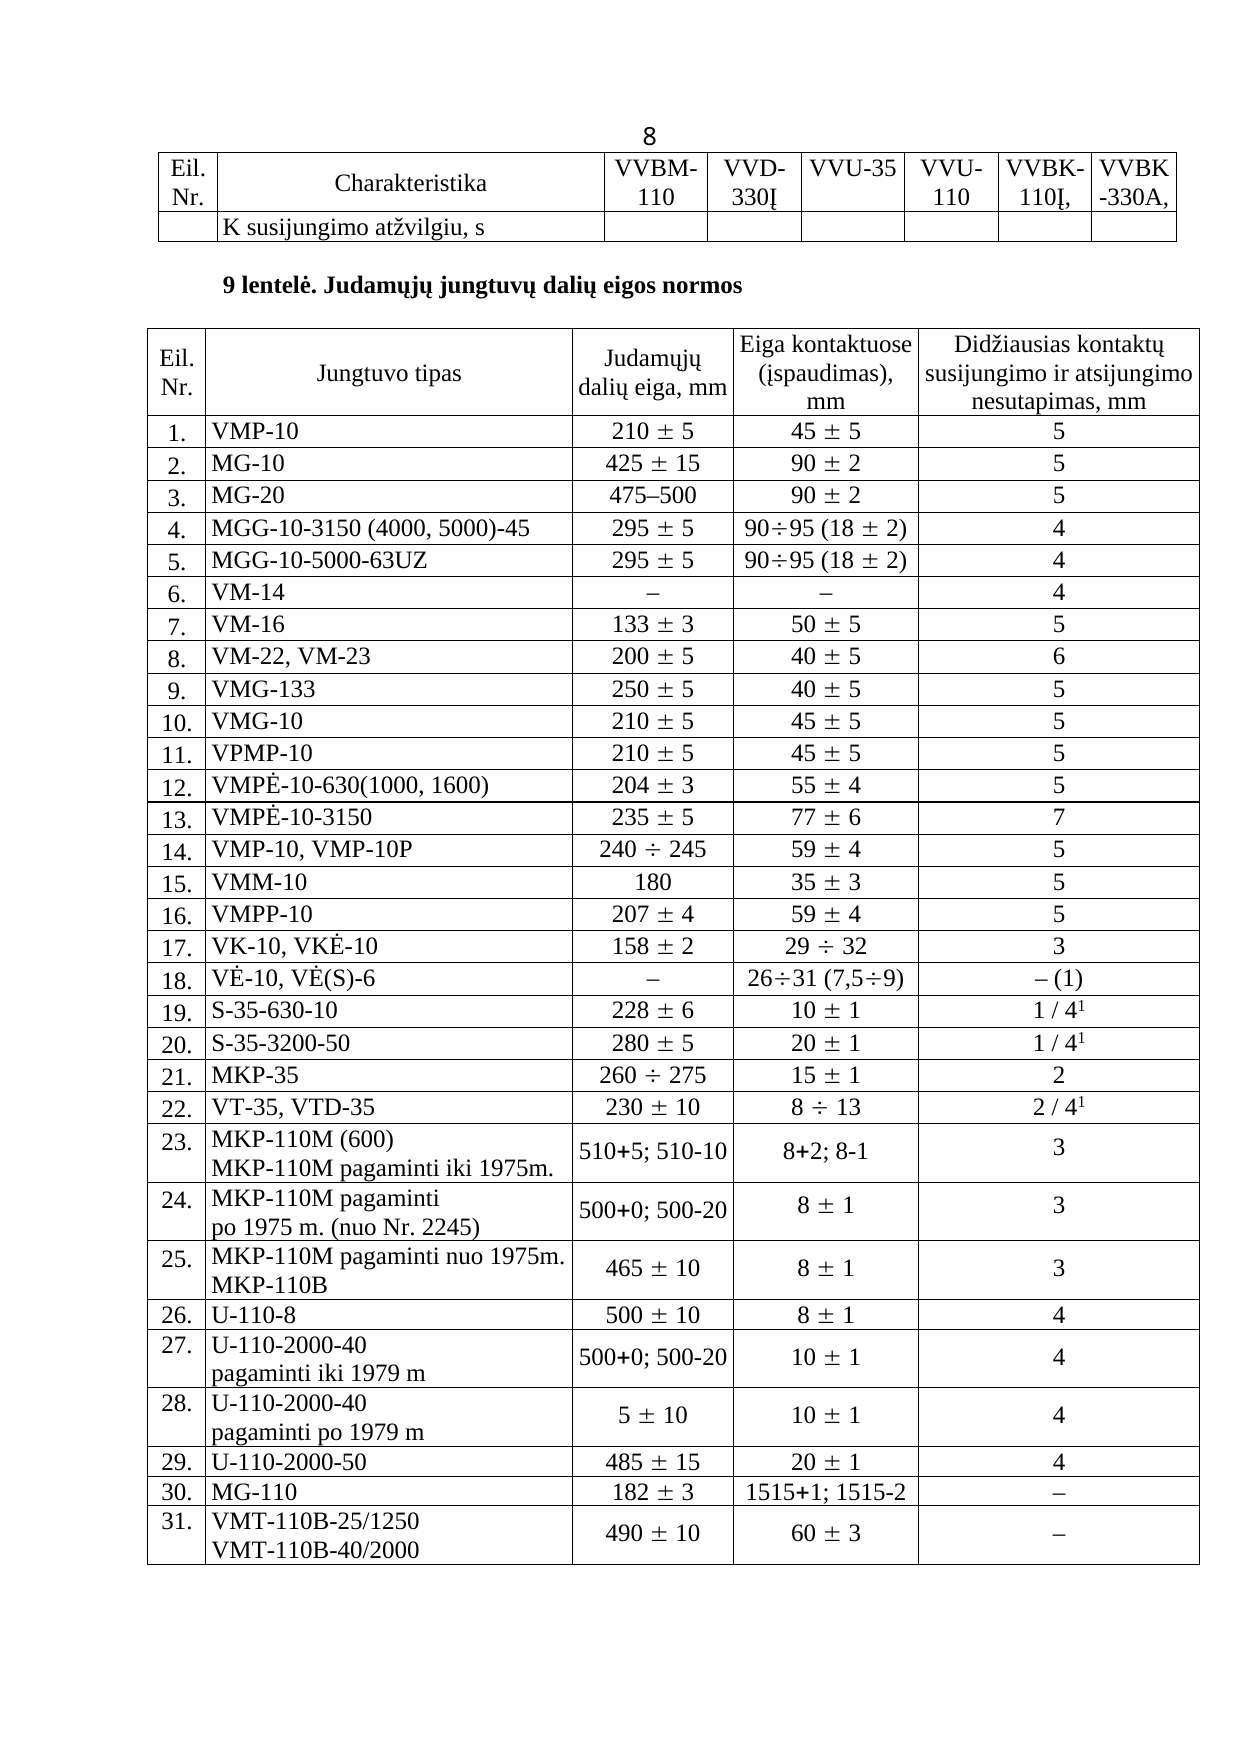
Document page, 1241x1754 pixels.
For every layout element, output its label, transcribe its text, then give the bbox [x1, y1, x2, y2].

table_cell 4 [919, 1388, 1199, 1446]
table_cell 3 [919, 1124, 1199, 1182]
table_cell 50  5 [734, 609, 918, 640]
table_cell 5 [919, 706, 1199, 737]
table_cell 25. [148, 1241, 205, 1299]
table_cell 260  275 [573, 1060, 733, 1091]
table_cell 31. [148, 1506, 205, 1564]
table_cell MG-20 [206, 481, 572, 512]
table_cell 4 [919, 577, 1199, 608]
table_cell 5 [919, 835, 1199, 866]
table_header VVD-330Į [708, 153, 801, 211]
table_cell VMT-110B-25/1250 VMT-110B-40/2000 [206, 1506, 572, 1564]
text 9 lentelė. Judamųjų jungtuvų dalių eigos normos [148, 270, 1152, 299]
table_cell [1092, 212, 1176, 241]
table_cell 14. [148, 835, 205, 866]
table_cell 6. [148, 577, 205, 608]
table_cell 4 [919, 1447, 1199, 1476]
table_cell VMG-10 [206, 706, 572, 737]
table_cell 4 [919, 513, 1199, 544]
table_header VVU-35 [802, 153, 904, 211]
table_cell – [734, 577, 918, 608]
table_cell 4. [148, 513, 205, 544]
table_cell MG-110 [206, 1477, 572, 1505]
table_cell 45  5 [734, 738, 918, 769]
table_cell 29  32 [734, 931, 918, 962]
table_cell 5 [919, 674, 1199, 705]
table_cell 158  2 [573, 931, 733, 962]
table_cell S-35-630-10 [206, 996, 572, 1027]
table_cell U-110-2000-40 pagaminti po 1979 m [206, 1388, 572, 1446]
table_cell 21. [148, 1060, 205, 1091]
table_cell 40  5 [734, 641, 918, 673]
table_header VVBM-110 [605, 153, 707, 211]
table_cell – (1) [919, 963, 1199, 994]
table_cell MKP-35 [206, 1060, 572, 1091]
table_cell 133  3 [573, 609, 733, 640]
table_cell 210  5 [573, 706, 733, 737]
table_cell 5000; 500-20 [573, 1183, 733, 1240]
table_cell 15. [148, 867, 205, 898]
table_cell 3 [919, 1241, 1199, 1299]
table_cell MG-10 [206, 448, 572, 479]
table_cell 17. [148, 931, 205, 962]
table_cell 4 [919, 1300, 1199, 1329]
table_cell [708, 212, 801, 241]
table_cell 5 [919, 899, 1199, 930]
table_cell 59  4 [734, 899, 918, 930]
table_cell 3. [148, 481, 205, 512]
table_cell 8  13 [734, 1092, 918, 1123]
table_cell 59  4 [734, 835, 918, 866]
table_cell [605, 212, 707, 241]
table_cell VMP-10, VMP-10P [206, 835, 572, 866]
table_cell 5105; 510-10 [573, 1124, 733, 1182]
table_cell – [919, 1477, 1199, 1505]
table_cell 228  6 [573, 996, 733, 1027]
table_cell 5 [919, 448, 1199, 479]
table_cell VK-10, VKĖ-10 [206, 931, 572, 962]
table_cell 26. [148, 1300, 205, 1329]
table_cell VM-16 [206, 609, 572, 640]
table_cell K susijungimo atžvilgiu, s [218, 212, 604, 241]
table_cell 60  3 [734, 1506, 918, 1564]
table_cell MKP-110M pagaminti po 1975 m. (nuo Nr. 2245) [206, 1183, 572, 1240]
table_cell 2 [919, 1060, 1199, 1091]
table_cell 15151; 1515-2 [734, 1477, 918, 1505]
table_cell 230  10 [573, 1092, 733, 1123]
table_cell 10  1 [734, 1388, 918, 1446]
table_cell 6 [919, 641, 1199, 673]
table_cell VMP-10 [206, 416, 572, 447]
table_cell 7. [148, 609, 205, 640]
table_cell MKP-110M (600) MKP-110M pagaminti iki 1975m. [206, 1124, 572, 1182]
table_cell [802, 212, 904, 241]
table_cell VMM-10 [206, 867, 572, 898]
table_cell 5 [919, 867, 1199, 898]
table_cell VT-35, VTD-35 [206, 1092, 572, 1123]
table_cell 15  1 [734, 1060, 918, 1091]
table_cell 8  1 [734, 1183, 918, 1240]
table_cell 465  10 [573, 1241, 733, 1299]
table_cell 475–500 [573, 481, 733, 512]
table_cell 28. [148, 1388, 205, 1446]
table_cell 1 / 41 [919, 1028, 1199, 1059]
table_header Didžiausias kontaktų susijungimo ir atsijungimo nesutapimas, mm [919, 329, 1199, 415]
table_header VVBK-330A, [1092, 153, 1176, 211]
table_cell VMPP-10 [206, 899, 572, 930]
table_cell 24. [148, 1183, 205, 1240]
table_cell MGG-10-3150 (4000, 5000)-45 [206, 513, 572, 544]
table_cell 2. [148, 448, 205, 479]
table_cell VMPĖ-10-630(1000, 1600) [206, 770, 572, 801]
table_cell VM-22, VM-23 [206, 641, 572, 673]
table_cell 4 [919, 1330, 1199, 1387]
table_cell MGG-10-5000-63UZ [206, 545, 572, 576]
table_cell 82; 8-1 [734, 1124, 918, 1182]
table_cell VMG-133 [206, 674, 572, 705]
table_cell U-110-8 [206, 1300, 572, 1329]
table_cell 5 [919, 416, 1199, 447]
table_header Eil. Nr. [148, 329, 205, 415]
table_header Jungtuvo tipas [206, 329, 572, 415]
table_cell 485  15 [573, 1447, 733, 1476]
table_cell 5. [148, 545, 205, 576]
table_cell MKP-110M pagaminti nuo 1975m. MKP-110B [206, 1241, 572, 1299]
table_cell – [919, 1506, 1199, 1564]
table_cell VM-14 [206, 577, 572, 608]
table_header Judamųjų dalių eiga, mm [573, 329, 733, 415]
table_cell 13. [148, 803, 205, 833]
table_cell 90  2 [734, 448, 918, 479]
table_cell 1. [148, 416, 205, 447]
table_cell [159, 212, 217, 241]
table_cell VMPĖ-10-3150 [206, 803, 572, 833]
table_cell S-35-3200-50 [206, 1028, 572, 1059]
table_cell 295  5 [573, 545, 733, 576]
table_cell 3 [919, 1183, 1199, 1240]
table_cell 7 [919, 803, 1199, 833]
table_cell 8. [148, 641, 205, 673]
table_cell 2 / 41 [919, 1092, 1199, 1123]
table_header Eiga kontaktuose (įspaudimas), mm [734, 329, 918, 415]
table_cell 8  1 [734, 1300, 918, 1329]
table_cell 9095 (18  2) [734, 545, 918, 576]
table_cell 11. [148, 738, 205, 769]
table_cell 204  3 [573, 770, 733, 801]
table_cell VĖ-10, VĖ(S)-6 [206, 963, 572, 994]
table_cell 250  5 [573, 674, 733, 705]
table_cell 40  5 [734, 674, 918, 705]
table_cell 45  5 [734, 416, 918, 447]
table_cell 5 [919, 738, 1199, 769]
table_cell – [573, 577, 733, 608]
table_cell 20  1 [734, 1447, 918, 1476]
table_cell 4 [919, 545, 1199, 576]
table_cell 9095 (18  2) [734, 513, 918, 544]
table_cell 182  3 [573, 1477, 733, 1505]
table_cell 10  1 [734, 1330, 918, 1387]
table_cell 9. [148, 674, 205, 705]
table_cell 35  3 [734, 867, 918, 898]
table_cell 210  5 [573, 738, 733, 769]
table_cell 2631 (7,59) [734, 963, 918, 994]
table_cell 210  5 [573, 416, 733, 447]
table_cell VPMP-10 [206, 738, 572, 769]
table_cell 10. [148, 706, 205, 737]
table_cell U-110-2000-50 [206, 1447, 572, 1476]
table_cell 200  5 [573, 641, 733, 673]
table_cell 5000; 500-20 [573, 1330, 733, 1387]
table_cell 500  10 [573, 1300, 733, 1329]
table_cell 10  1 [734, 996, 918, 1027]
table_cell 20. [148, 1028, 205, 1059]
table_cell 180 [573, 867, 733, 898]
table_cell 29. [148, 1447, 205, 1476]
table_cell 490  10 [573, 1506, 733, 1564]
table_header VVU-110 [905, 153, 998, 211]
table_cell 425  15 [573, 448, 733, 479]
table_cell – [573, 963, 733, 994]
table_header Eil.Nr. [159, 153, 217, 211]
table_cell 30. [148, 1477, 205, 1505]
table_cell 16. [148, 899, 205, 930]
table_cell 5  10 [573, 1388, 733, 1446]
table_cell 19. [148, 996, 205, 1027]
table_cell [999, 212, 1091, 241]
table_cell 295  5 [573, 513, 733, 544]
table_cell 90  2 [734, 481, 918, 512]
table_cell 5 [919, 481, 1199, 512]
table_cell 27. [148, 1330, 205, 1387]
table_cell 3 [919, 931, 1199, 962]
table_cell 5 [919, 609, 1199, 640]
table_cell 20  1 [734, 1028, 918, 1059]
table_cell 55  4 [734, 770, 918, 801]
table_cell U-110-2000-40 pagaminti iki 1979 m [206, 1330, 572, 1387]
table_cell 235  5 [573, 803, 733, 833]
table_header Charakteristika [218, 153, 604, 211]
table_header VVBK-110Į, [999, 153, 1091, 211]
table_cell 280  5 [573, 1028, 733, 1059]
table_cell 5 [919, 770, 1199, 801]
table_cell 23. [148, 1124, 205, 1182]
table_cell 77  6 [734, 803, 918, 833]
table_cell 45  5 [734, 706, 918, 737]
table_cell 18. [148, 963, 205, 994]
table_cell 207  4 [573, 899, 733, 930]
table_cell 240  245 [573, 835, 733, 866]
table_cell 8  1 [734, 1241, 918, 1299]
table_cell 1 / 41 [919, 996, 1199, 1027]
table_cell 12. [148, 770, 205, 801]
table_cell [905, 212, 998, 241]
table_cell 22. [148, 1092, 205, 1123]
